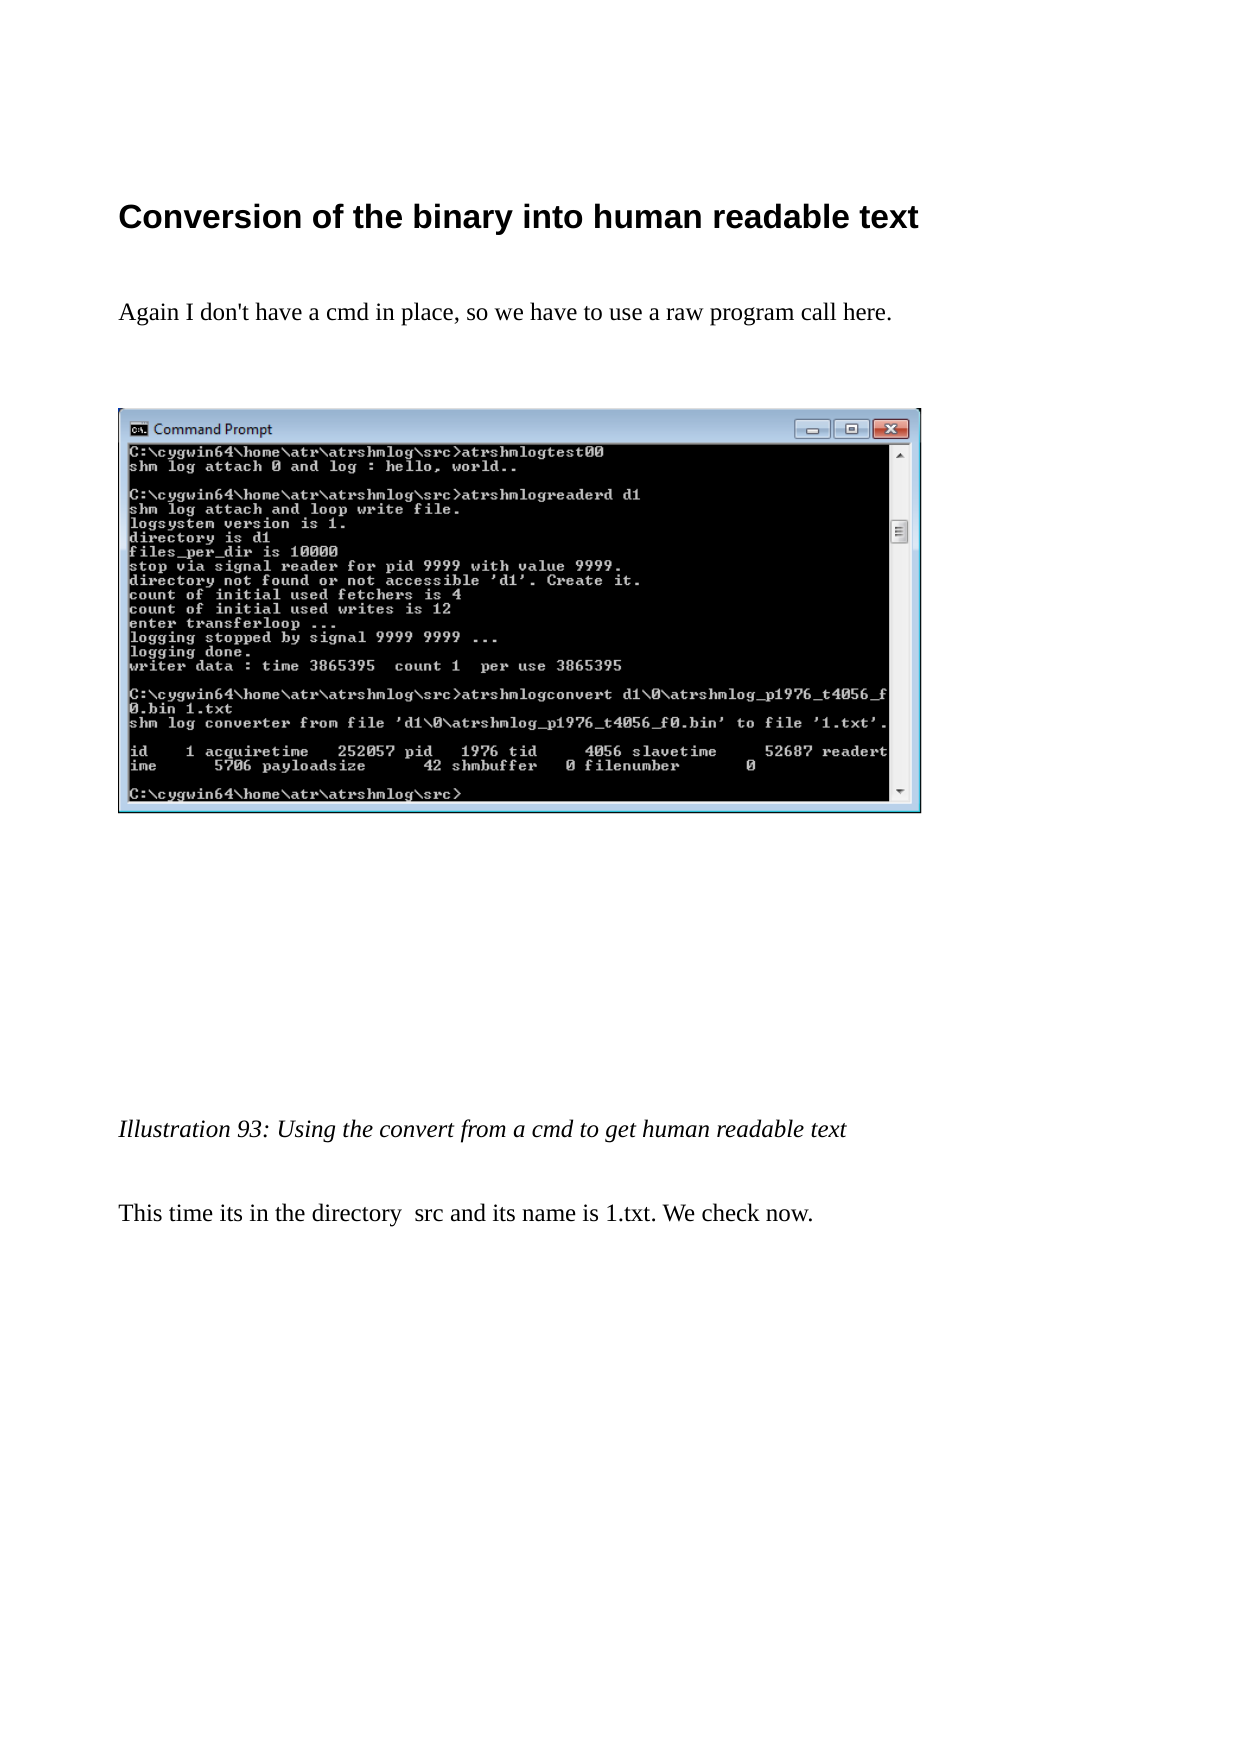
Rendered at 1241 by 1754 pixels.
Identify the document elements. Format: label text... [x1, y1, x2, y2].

text This time its in the directory src and its name is 1.txt. We check now. [118, 1198, 1122, 1227]
text Again I don't have a cmd in place, so we have to use a raw program call here. [118, 297, 1122, 326]
picture [118, 408, 1123, 1115]
text Illustration 93: Using the convert from a cmd to get human readable text [118, 1115, 1122, 1143]
subtitle Conversion of the binary into human readable text [118, 197, 1122, 236]
